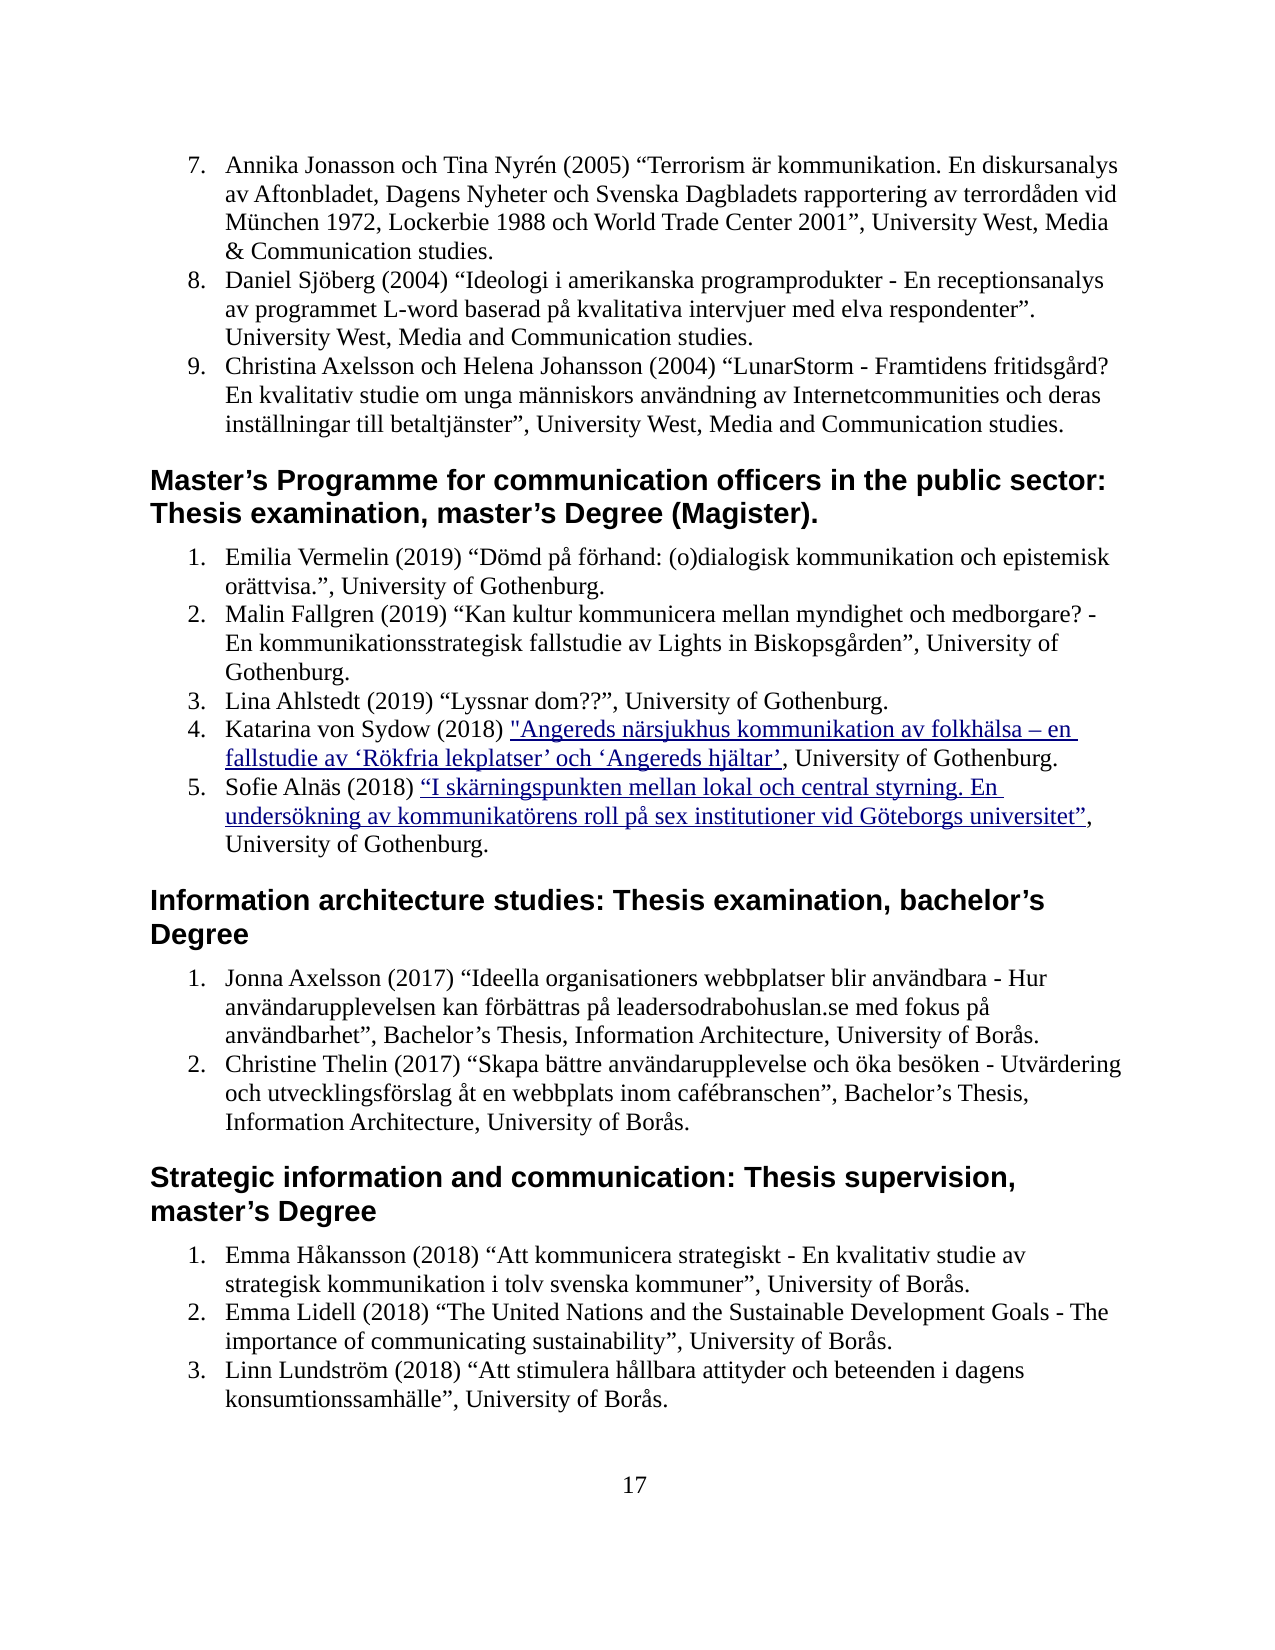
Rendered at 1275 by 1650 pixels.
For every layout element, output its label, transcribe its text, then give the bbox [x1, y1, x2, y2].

list Emilia Vermelin (2019) “Dömd på förhand: (o)dialogisk kommunikation och epistemisk orättvisa.”, University of Gothenburg. [187, 542, 1125, 599]
subtitle Master’s Programme for communication officers in the public sector: Thesis examination, master’s Degree (Magister). [150, 462, 1125, 529]
list Christine Thelin (2017) “Skapa bättre användarupplevelse och öka besöken - Utvärdering och utvecklingsförslag åt en webbplats inom cafébranschen”, Bachelor’s Thesis, Information Architecture, University of Borås. [187, 1049, 1125, 1135]
list Malin Fallgren (2019) “Kan kultur kommunicera mellan myndighet och medborgare? - En kommunikationsstrategisk fallstudie av Lights in Biskopsgården”, University of Gothenburg. [187, 599, 1125, 686]
list Annika Jonasson och Tina Nyrén (2005) “Terrorism är kommunikation. En diskursanalys av Aftonbladet, Dagens Nyheter och Svenska Dagbladets rapportering av terrordåden vid München 1972, Lockerbie 1988 och World Trade Center 2001”, University West, Media & Communication studies. [187, 150, 1125, 265]
list Emma Lidell (2018) “The United Nations and the Sustainable Development Goals - The importance of communicating sustainability”, University of Borås. [187, 1297, 1125, 1355]
subtitle Information architecture studies: Thesis examination, bachelor’s Degree [150, 883, 1125, 950]
subtitle Strategic information and communication: Thesis supervision, master’s Degree [150, 1160, 1125, 1227]
list Lina Ahlstedt (2019) “Lyssnar dom??”, University of Gothenburg. [187, 686, 1125, 714]
list Linn Lundström (2018) “Att stimulera hållbara attityder och beteenden i dagens konsumtionssamhälle”, University of Borås. [187, 1355, 1125, 1412]
list Daniel Sjöberg (2004) “Ideologi i amerikanska programprodukter - En receptionsanalys av programmet L-word baserad på kvalitativa intervjuer med elva respondenter”. University West, Media and Communication studies. [187, 265, 1125, 351]
list Christina Axelsson och Helena Johansson (2004) “LunarStorm - Framtidens fritidsgård? En kvalitativ studie om unga människors användning av Internetcommunities och deras inställningar till betaltjänster”, University West, Media and Communication studies. [187, 351, 1125, 437]
list Emma Håkansson (2018) “Att kommunicera strategiskt - En kvalitativ studie av strategisk kommunikation i tolv svenska kommuner”, University of Borås. [187, 1240, 1125, 1297]
list Sofie Alnäs (2018) “I skärningspunkten mellan lokal och central styrning. En undersökning av kommunikatörens roll på sex institutioner vid Göteborgs universitet”, University of Gothenburg. [187, 772, 1125, 858]
list Jonna Axelsson (2017) “Ideella organisationers webbplatser blir användbara - Hur användarupplevelsen kan förbättras på leadersodrabohuslan.se med fokus på användbarhet”, Bachelor’s Thesis, Information Architecture, University of Borås. [187, 963, 1125, 1049]
list Katarina von Sydow (2018) "Angereds närsjukhus kommunikation av folkhälsa – en fallstudie av ‘Rökfria lekplatser’ och ‘Angereds hjältar’, University of Gothenburg. [187, 714, 1125, 772]
